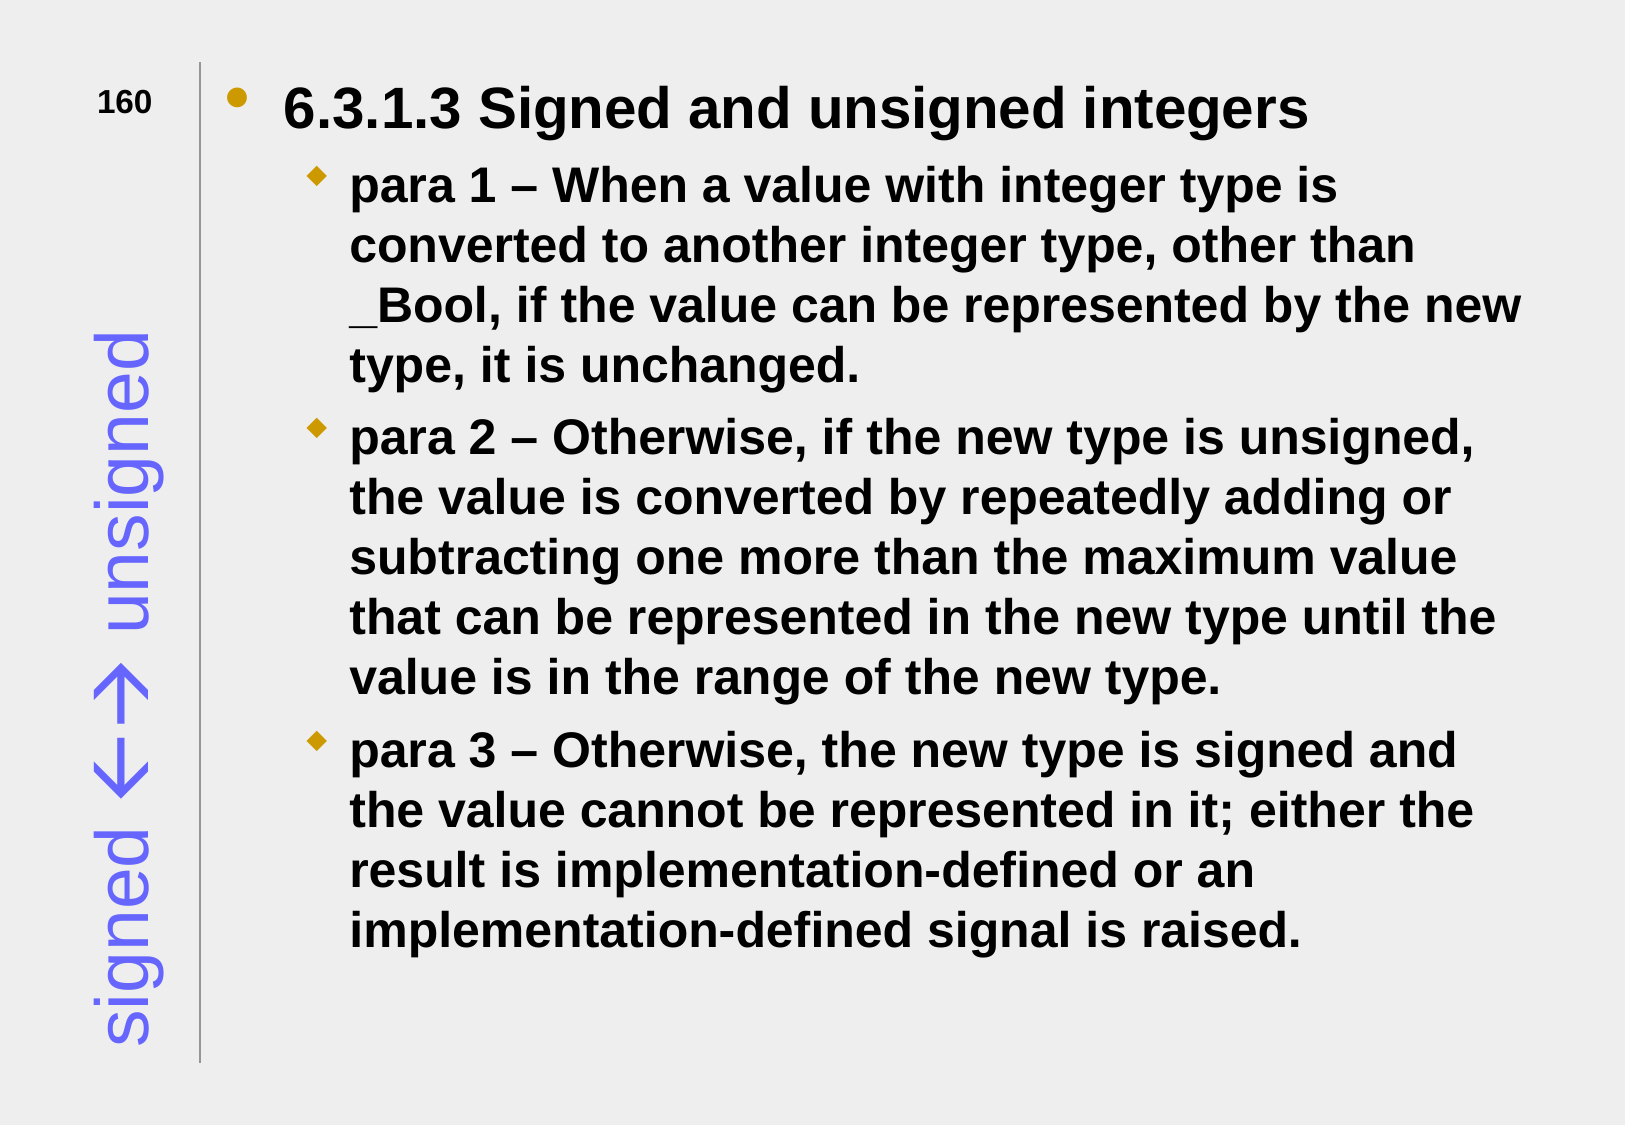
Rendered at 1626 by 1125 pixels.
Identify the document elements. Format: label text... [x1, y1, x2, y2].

title signed  unsigned [50, 66, 188, 1063]
list 6.3.1.3 Signed and unsigned integers para 1 – When a value with integer type is converted to another integer type, other than _Bool, if the value can be represented by the new type, it is unchanged. para 2 – Otherwise, if the new type is unsigned, the value is converted by repeatedly adding or subtracting one more than the maximum value that can be represented in the new type until the value is in the range of the new type. para 3 – Otherwise, the new type is signed and the value cannot be represented in it; either the result is implementation-defined or an implementation-defined signal is raised. [212, 62, 1550, 1063]
